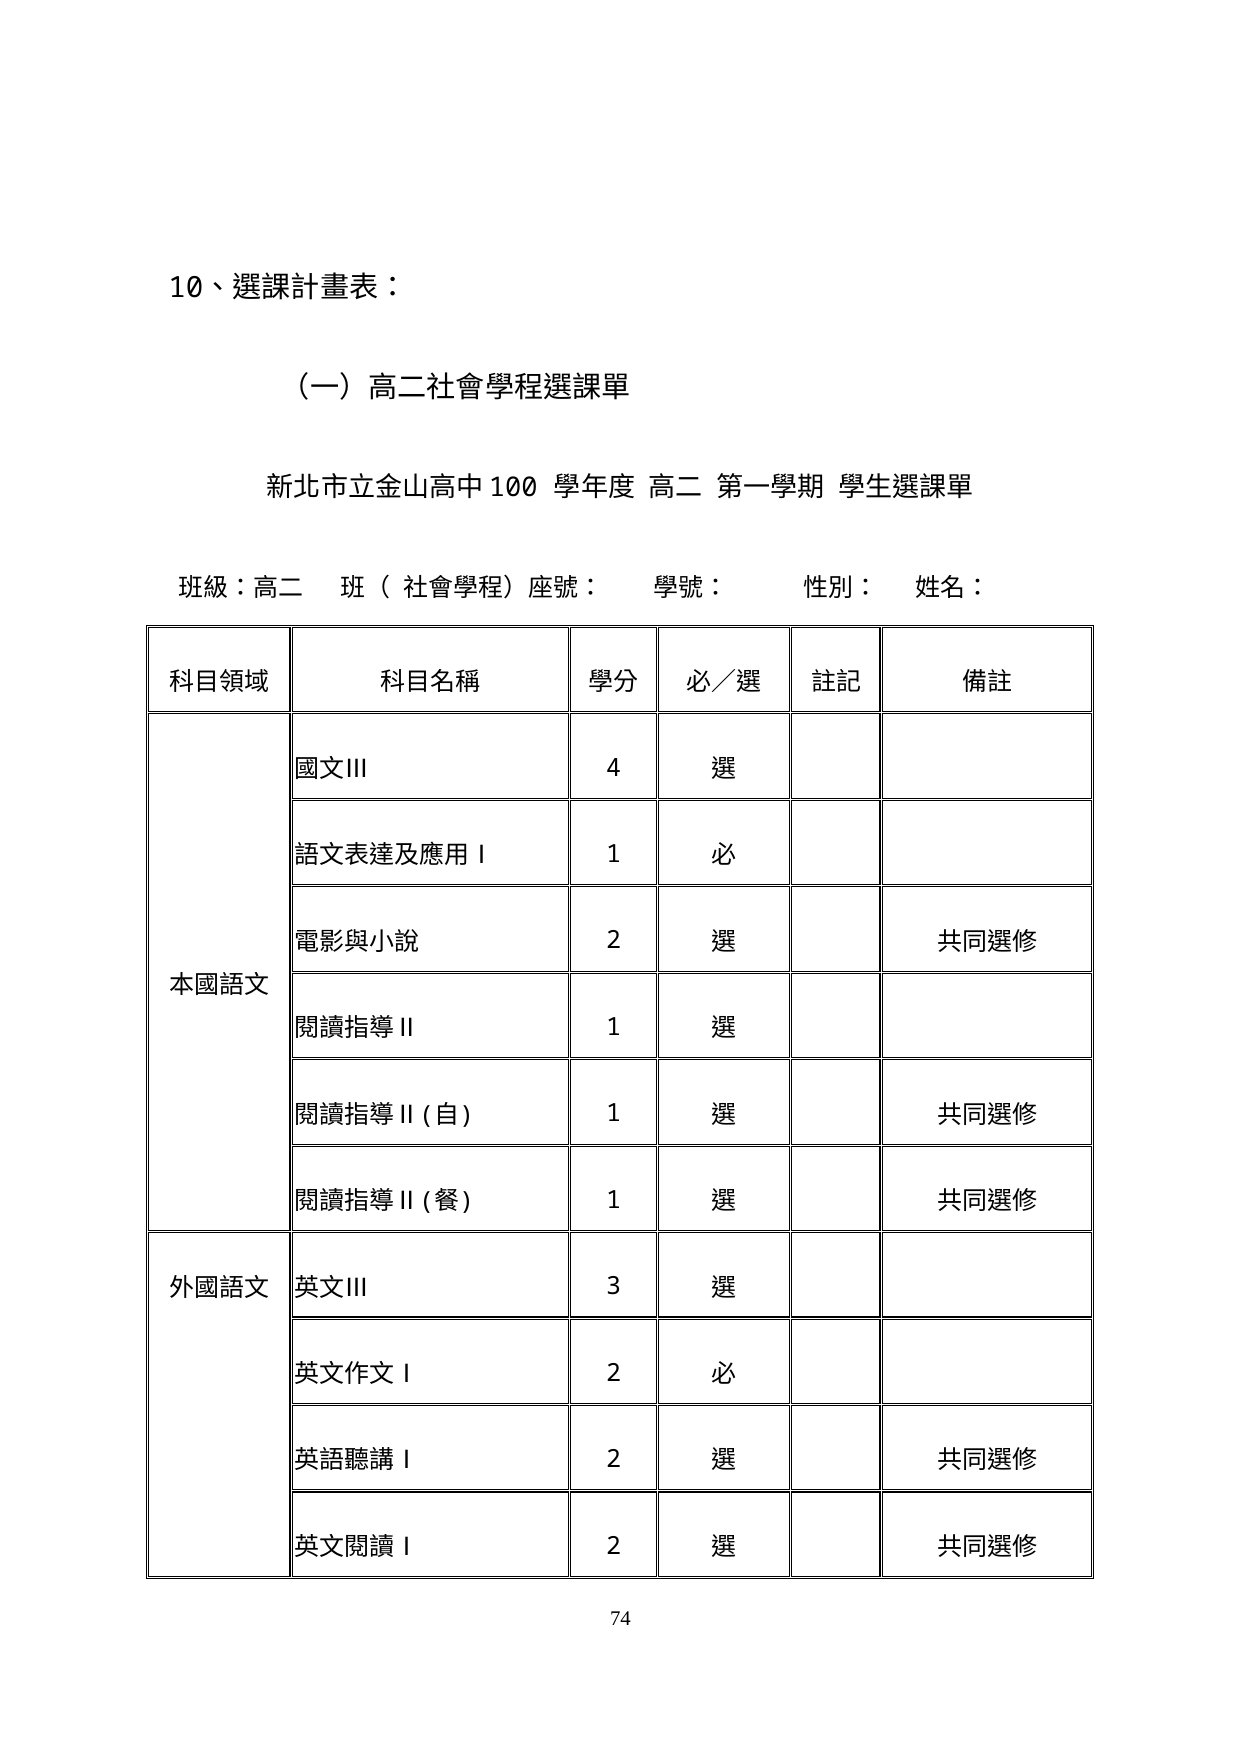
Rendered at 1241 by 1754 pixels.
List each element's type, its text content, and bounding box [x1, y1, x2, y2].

table_cell 4 [571, 714, 656, 798]
table_cell 共同選修 [883, 1493, 1091, 1576]
table_cell [792, 887, 879, 971]
table_cell [792, 714, 879, 798]
table_cell 必 [659, 1320, 789, 1403]
table_cell 1 [571, 1060, 656, 1143]
table_header 備註 [883, 628, 1091, 711]
text 新北市立金山高中100 學年度 高二 第一學期 學生選課單 [118, 443, 1122, 506]
table_cell 外國語文 [149, 1233, 289, 1576]
table_header 註記 [792, 628, 879, 711]
table_cell 選 [659, 1060, 789, 1143]
table_cell 國文Ⅲ [293, 714, 568, 798]
table_cell [792, 1060, 879, 1143]
table_cell 2 [571, 887, 656, 971]
table_cell [883, 1233, 1091, 1316]
table_cell 選 [659, 974, 789, 1057]
table_cell [883, 1320, 1091, 1403]
table_cell 1 [571, 801, 656, 884]
table_cell 選 [659, 1147, 789, 1230]
table_cell [792, 974, 879, 1057]
table_cell 共同選修 [883, 1406, 1091, 1489]
table_cell [883, 714, 1091, 798]
table_cell 本國語文 [149, 714, 289, 1230]
table_cell 閱讀指導Ⅱ(自) [293, 1060, 568, 1143]
table_cell [883, 801, 1091, 884]
text （一）高二社會學程選課單 [281, 343, 1122, 406]
table_cell [792, 801, 879, 884]
table_cell 選 [659, 887, 789, 971]
list 選課計畫表： [168, 243, 1122, 306]
table_cell 選 [659, 1406, 789, 1489]
table_cell [792, 1493, 879, 1576]
table_cell 語文表達及應用Ⅰ [293, 801, 568, 884]
table_cell 電影與小說 [293, 887, 568, 971]
table_cell [792, 1233, 879, 1316]
table_cell [792, 1320, 879, 1403]
table_cell 2 [571, 1493, 656, 1576]
table_header 科目領域 [149, 628, 289, 711]
table_cell 閱讀指導Ⅱ(餐) [293, 1147, 568, 1230]
table_header 科目名稱 [293, 628, 568, 711]
table_cell 英文Ⅲ [293, 1233, 568, 1316]
table_cell 必 [659, 801, 789, 884]
table_cell 選 [659, 714, 789, 798]
table_cell [883, 974, 1091, 1057]
table_cell 選 [659, 1493, 789, 1576]
table_cell 閱讀指導Ⅱ [293, 974, 568, 1057]
table_cell 3 [571, 1233, 656, 1316]
table_cell 共同選修 [883, 1060, 1091, 1143]
text 班級：高二 班（ 社會學程）座號： 學號： 性別： 姓名： [118, 543, 1122, 606]
table_cell 選 [659, 1233, 789, 1316]
table_cell 1 [571, 1147, 656, 1230]
table_cell 共同選修 [883, 887, 1091, 971]
table_cell 英語聽講Ⅰ [293, 1406, 568, 1489]
table_cell 2 [571, 1406, 656, 1489]
table_cell 英文閱讀Ⅰ [293, 1493, 568, 1576]
table_header 學分 [571, 628, 656, 711]
table_cell 共同選修 [883, 1147, 1091, 1230]
table_cell [792, 1147, 879, 1230]
table_cell [792, 1406, 879, 1489]
table_cell 2 [571, 1320, 656, 1403]
table_header 必／選 [659, 628, 789, 711]
table_cell 1 [571, 974, 656, 1057]
table_cell 英文作文Ⅰ [293, 1320, 568, 1403]
